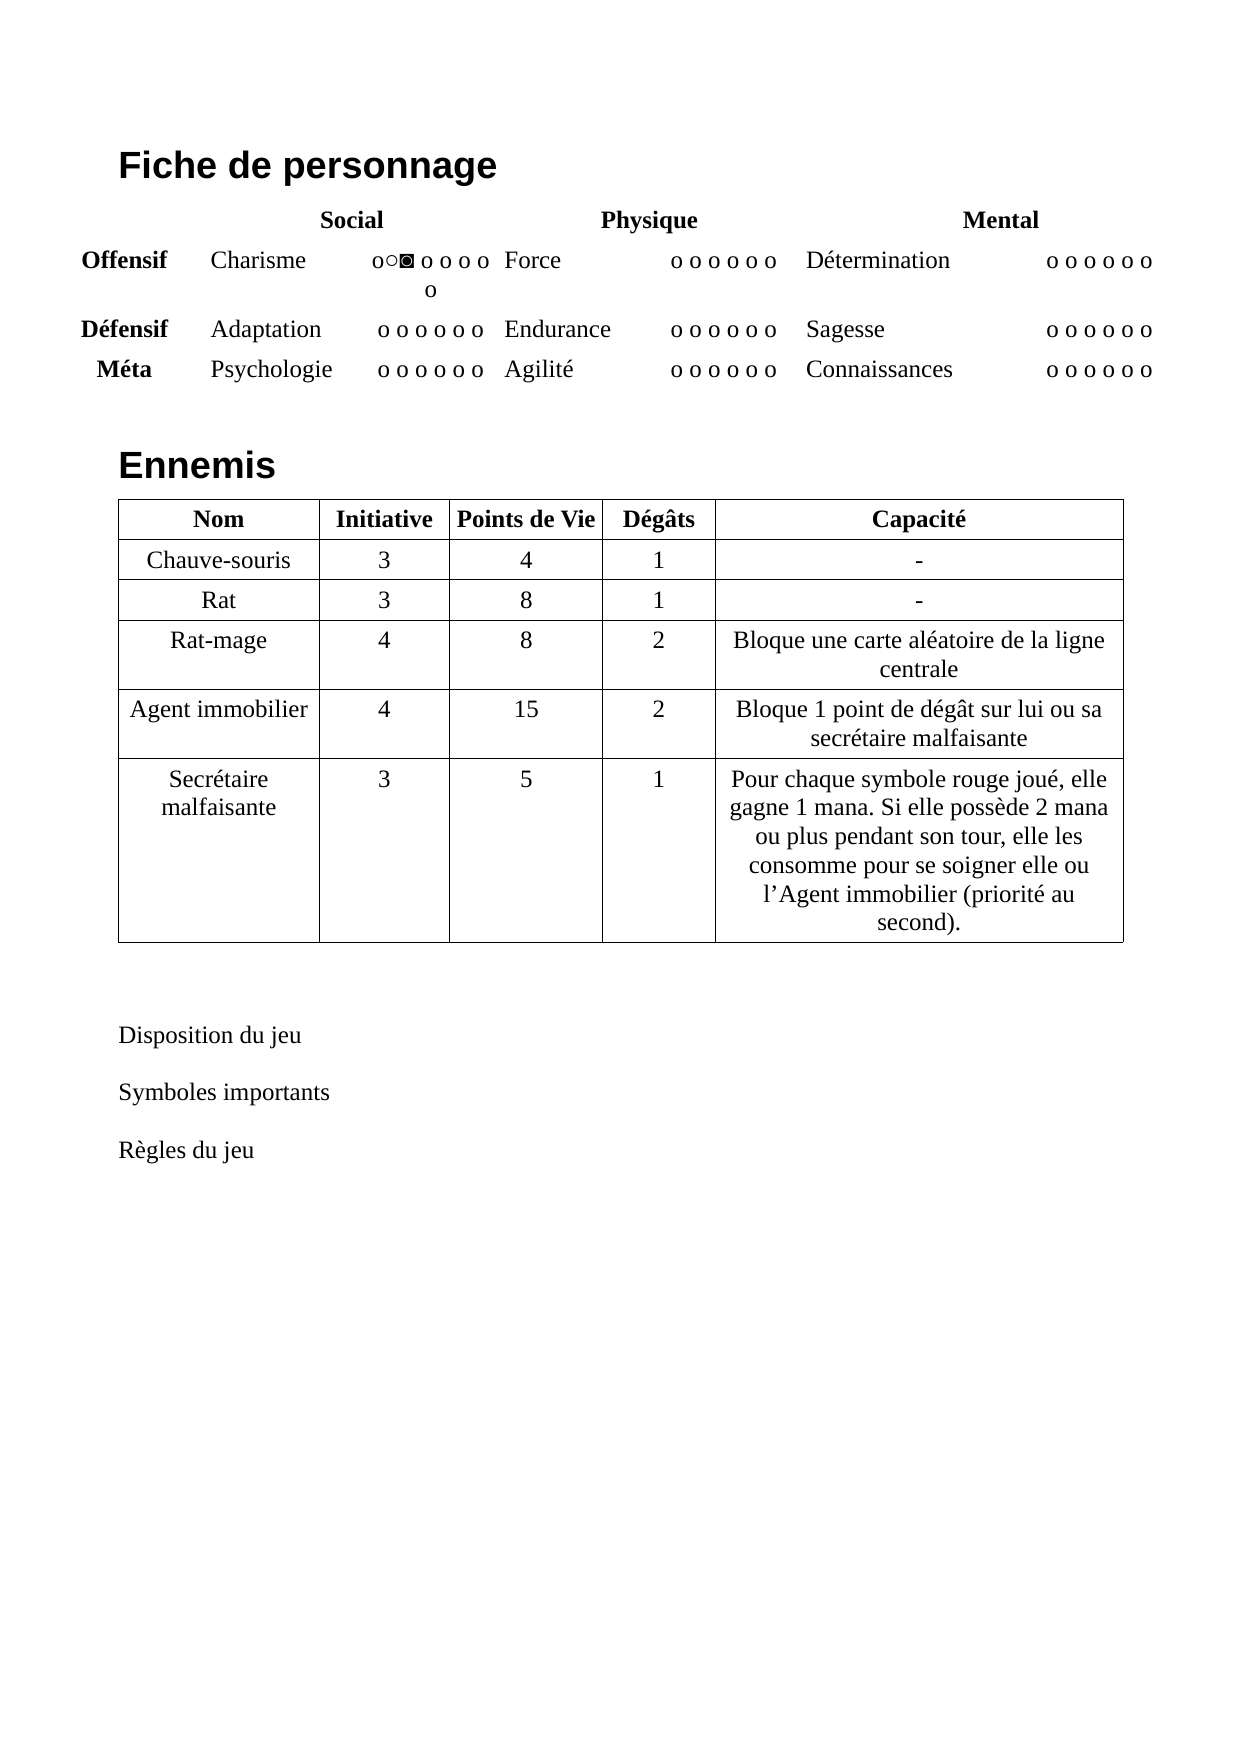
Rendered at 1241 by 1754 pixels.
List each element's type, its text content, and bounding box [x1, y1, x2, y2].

table_cell 3 [320, 580, 449, 620]
table_cell 4 [320, 621, 449, 689]
table_header Capacité [716, 500, 1123, 539]
table_cell - [716, 540, 1123, 579]
table_cell o○◙ o o o o o [363, 240, 498, 308]
table_cell Rat-mage [119, 621, 319, 689]
table_cell Force [499, 240, 647, 308]
table_cell - [716, 580, 1123, 620]
text Symboles importants [118, 1077, 1122, 1106]
text Disposition du jeu [118, 1020, 1122, 1048]
table_cell 1 [603, 580, 715, 620]
table_cell o o o o o o [647, 240, 800, 308]
subtitle Ennemis [118, 443, 1122, 486]
table_cell Pour chaque symbole rouge joué, elle gagne 1 mana. Si elle possède 2 mana ou plus pendant son tour, elle les consomme pour se soigner elle ou l’Agent immobilier (priorité au second). [716, 759, 1123, 942]
table_cell 2 [603, 621, 715, 689]
table_cell Offensif [44, 240, 205, 308]
table_cell 1 [603, 759, 715, 942]
table_cell Méta [44, 349, 205, 389]
table_cell Charisme [205, 240, 362, 308]
table_cell 8 [450, 621, 602, 689]
table_cell Chauve-souris [119, 540, 319, 579]
table_cell 3 [320, 540, 449, 579]
table_cell 8 [450, 580, 602, 620]
table_cell o o o o o o [997, 349, 1202, 389]
table_cell Secrétaire malfaisante [119, 759, 319, 942]
table_cell 5 [450, 759, 602, 942]
table_cell Adaptation [205, 309, 362, 349]
table_cell o o o o o o [647, 349, 800, 389]
table_header Social [205, 199, 498, 239]
table_header Initiative [320, 500, 449, 539]
table_header Nom [119, 500, 319, 539]
table_cell 3 [320, 759, 449, 942]
table_cell Défensif [44, 309, 205, 349]
table_header Dégâts [603, 500, 715, 539]
text Règles du jeu [118, 1135, 1122, 1163]
table_cell o o o o o o [647, 309, 800, 349]
table_header Points de Vie [450, 500, 602, 539]
table_cell Psychologie [205, 349, 362, 389]
table_header Physique [499, 199, 800, 239]
table_cell 4 [450, 540, 602, 579]
table_cell o o o o o o [363, 349, 498, 389]
subtitle Fiche de personnage [118, 143, 1122, 187]
table_cell Détermination [800, 240, 997, 308]
table_cell 2 [603, 690, 715, 758]
table_cell o o o o o o [997, 309, 1202, 349]
table_header Mental [800, 199, 1202, 239]
table_cell Sagesse [800, 309, 997, 349]
table_cell Rat [119, 580, 319, 620]
table_cell o o o o o o [363, 309, 498, 349]
table_cell 1 [603, 540, 715, 579]
table_cell 4 [320, 690, 449, 758]
table_cell Endurance [499, 309, 647, 349]
table_cell Connaissances [800, 349, 997, 389]
table_cell Agent immobilier [119, 690, 319, 758]
table_cell Agilité [499, 349, 647, 389]
table_cell 15 [450, 690, 602, 758]
table_cell o o o o o o [997, 240, 1202, 308]
table_cell Bloque une carte aléatoire de la ligne centrale [716, 621, 1123, 689]
table_cell Bloque 1 point de dégât sur lui ou sa secrétaire malfaisante [716, 690, 1123, 758]
table_header [44, 199, 205, 239]
